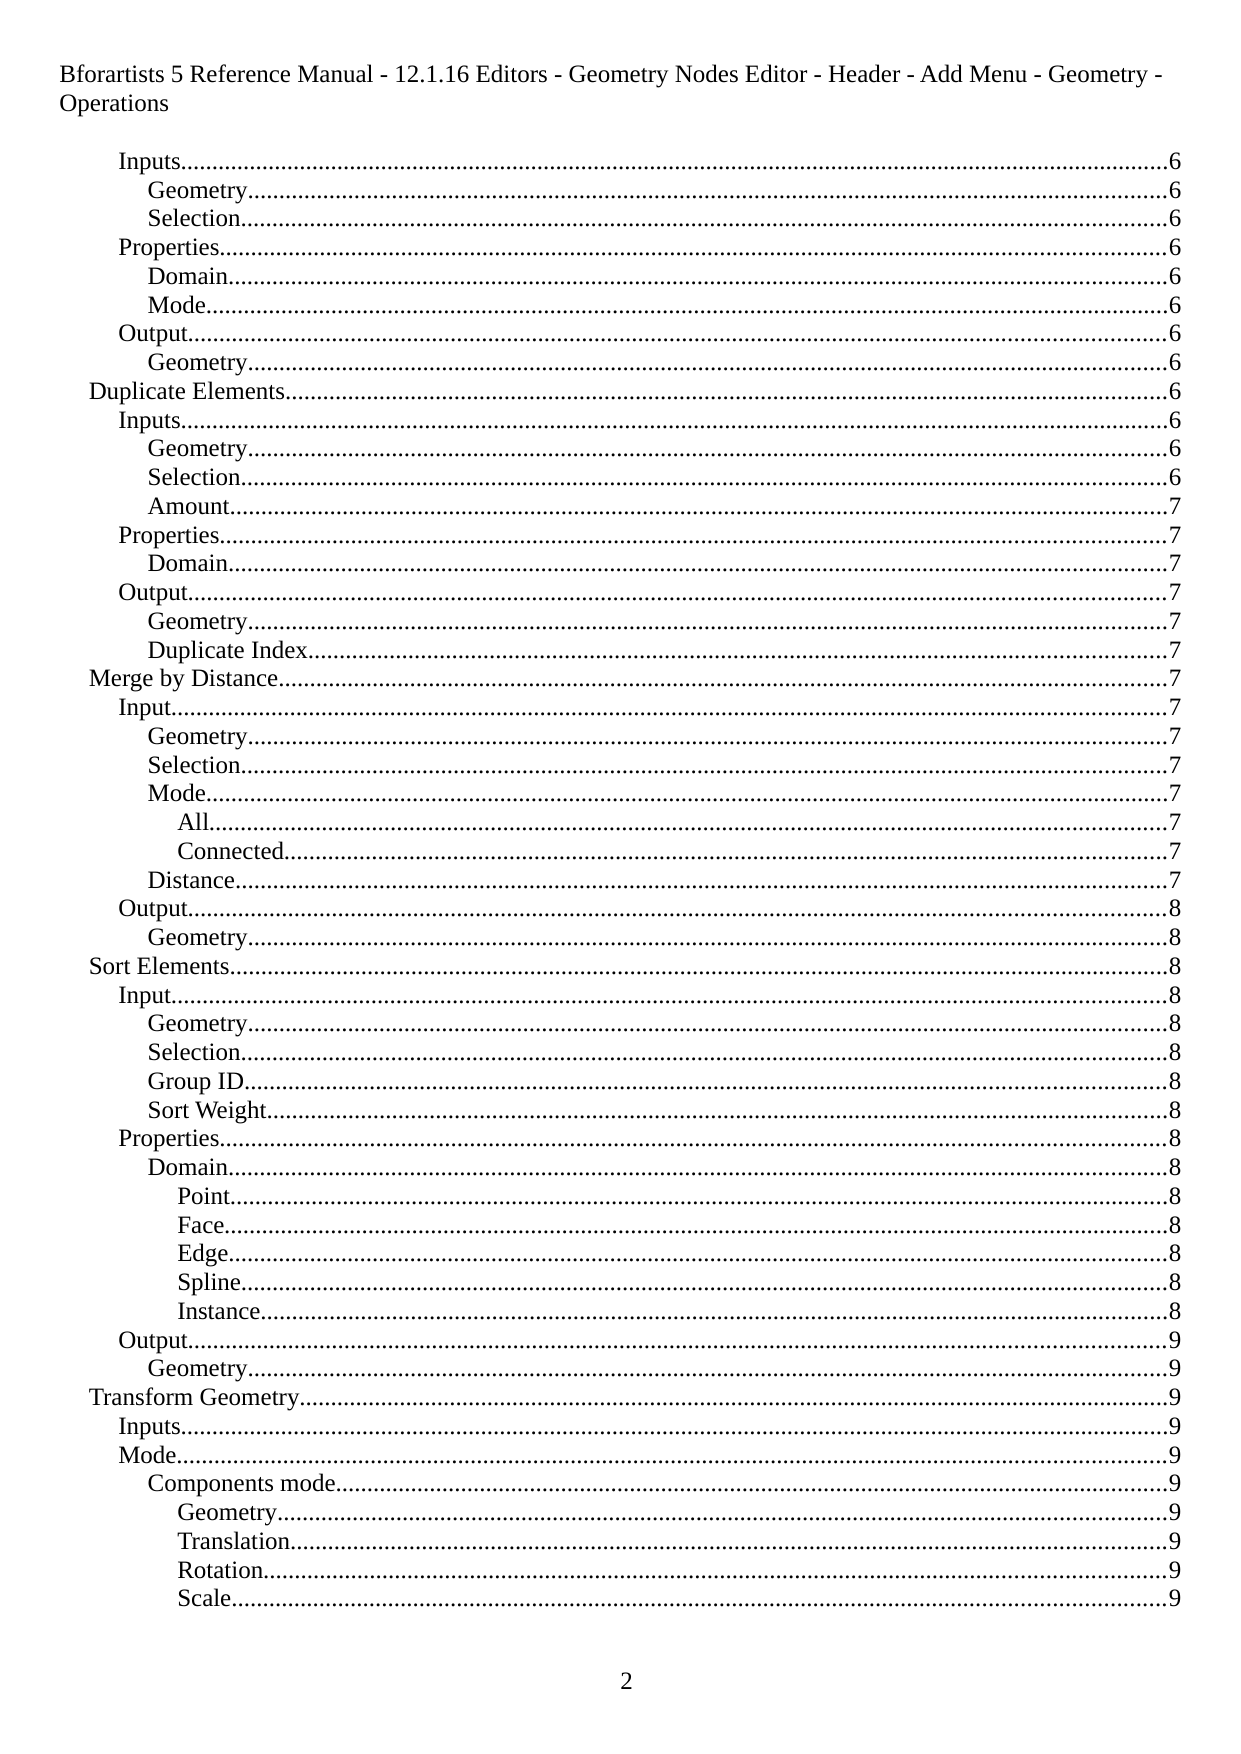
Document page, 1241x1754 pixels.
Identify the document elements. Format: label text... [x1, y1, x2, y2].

text Inputs 6 [118, 405, 1181, 433]
text Selection 6 [147, 203, 1181, 232]
text Selection 8 [147, 1037, 1181, 1066]
text Geometry 6 [147, 175, 1181, 203]
text Output 6 [118, 318, 1181, 347]
text Properties 8 [118, 1123, 1181, 1152]
text Inputs 6 [118, 146, 1181, 175]
text Geometry 6 [147, 347, 1181, 376]
text Edge 8 [177, 1238, 1181, 1267]
text Domain 8 [147, 1152, 1181, 1181]
text Connected 7 [177, 836, 1181, 865]
text Sort Elements 8 [88, 951, 1181, 980]
text Transform Geometry 9 [88, 1382, 1181, 1411]
text Geometry 6 [147, 433, 1181, 462]
text Properties 6 [118, 232, 1181, 261]
text Geometry 8 [147, 922, 1181, 951]
text Instance 8 [177, 1296, 1181, 1325]
text Domain 7 [147, 548, 1181, 577]
text Mode 7 [147, 778, 1181, 807]
text All 7 [177, 807, 1181, 836]
text Selection 6 [147, 462, 1181, 491]
text Mode 6 [147, 290, 1181, 318]
text Geometry 7 [147, 721, 1181, 750]
text Sort Weight 8 [147, 1095, 1181, 1123]
text Properties 7 [118, 520, 1181, 548]
text Domain 6 [147, 261, 1181, 290]
text Output 8 [118, 893, 1181, 922]
text Scale 9 [177, 1583, 1181, 1612]
text Geometry 9 [147, 1353, 1181, 1382]
text Input 7 [118, 692, 1181, 721]
text Duplicate Elements 6 [88, 376, 1181, 405]
text Merge by Distance 7 [88, 663, 1181, 692]
text Group ID 8 [147, 1066, 1181, 1095]
text Selection 7 [147, 750, 1181, 778]
text Rotation 9 [177, 1555, 1181, 1583]
text Mode 9 [118, 1440, 1181, 1468]
text Face 8 [177, 1210, 1181, 1238]
text Spline 8 [177, 1267, 1181, 1296]
text Geometry 7 [147, 606, 1181, 635]
text Input 8 [118, 980, 1181, 1008]
text Inputs 9 [118, 1411, 1181, 1440]
text Point 8 [177, 1181, 1181, 1210]
text Duplicate Index 7 [147, 635, 1181, 663]
text Components mode 9 [147, 1468, 1181, 1497]
text Geometry 8 [147, 1008, 1181, 1037]
text Geometry 9 [177, 1497, 1181, 1526]
text Output 9 [118, 1325, 1181, 1353]
text Amount 7 [147, 491, 1181, 520]
text Distance 7 [147, 865, 1181, 893]
text Output 7 [118, 577, 1181, 606]
text Translation 9 [177, 1526, 1181, 1555]
